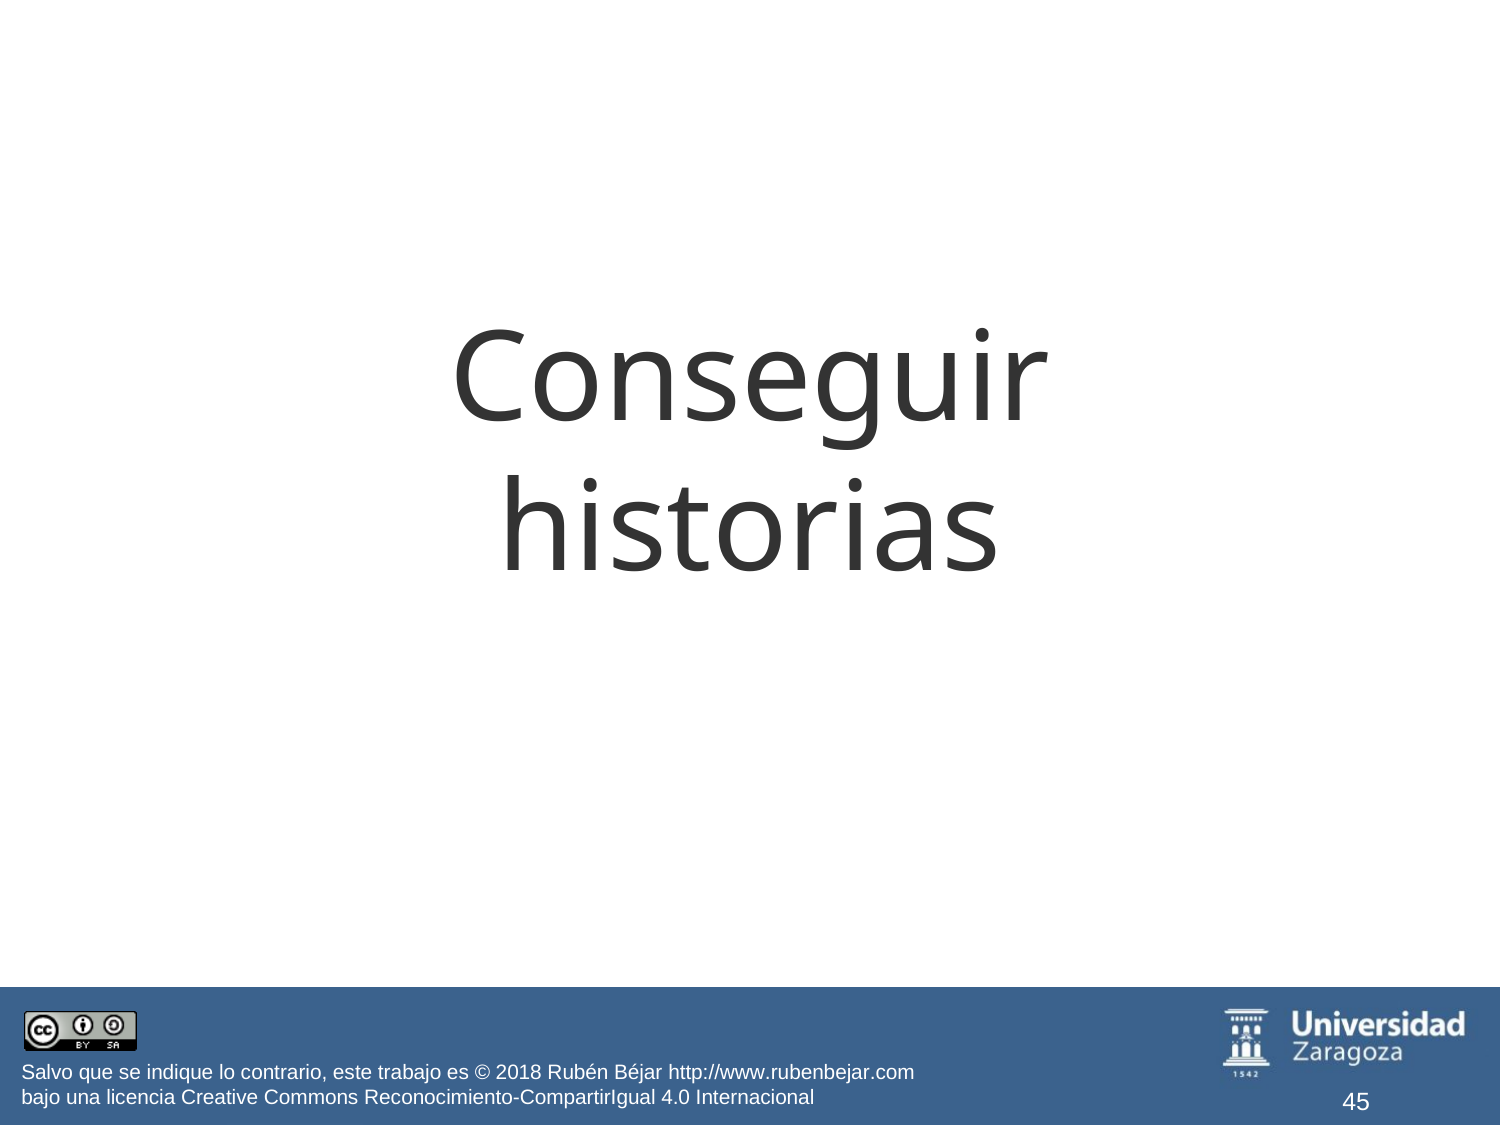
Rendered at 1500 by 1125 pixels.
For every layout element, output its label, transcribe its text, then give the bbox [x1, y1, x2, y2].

picture [0, 987, 1500, 1125]
text_box Conseguir historias [169, 307, 1331, 585]
